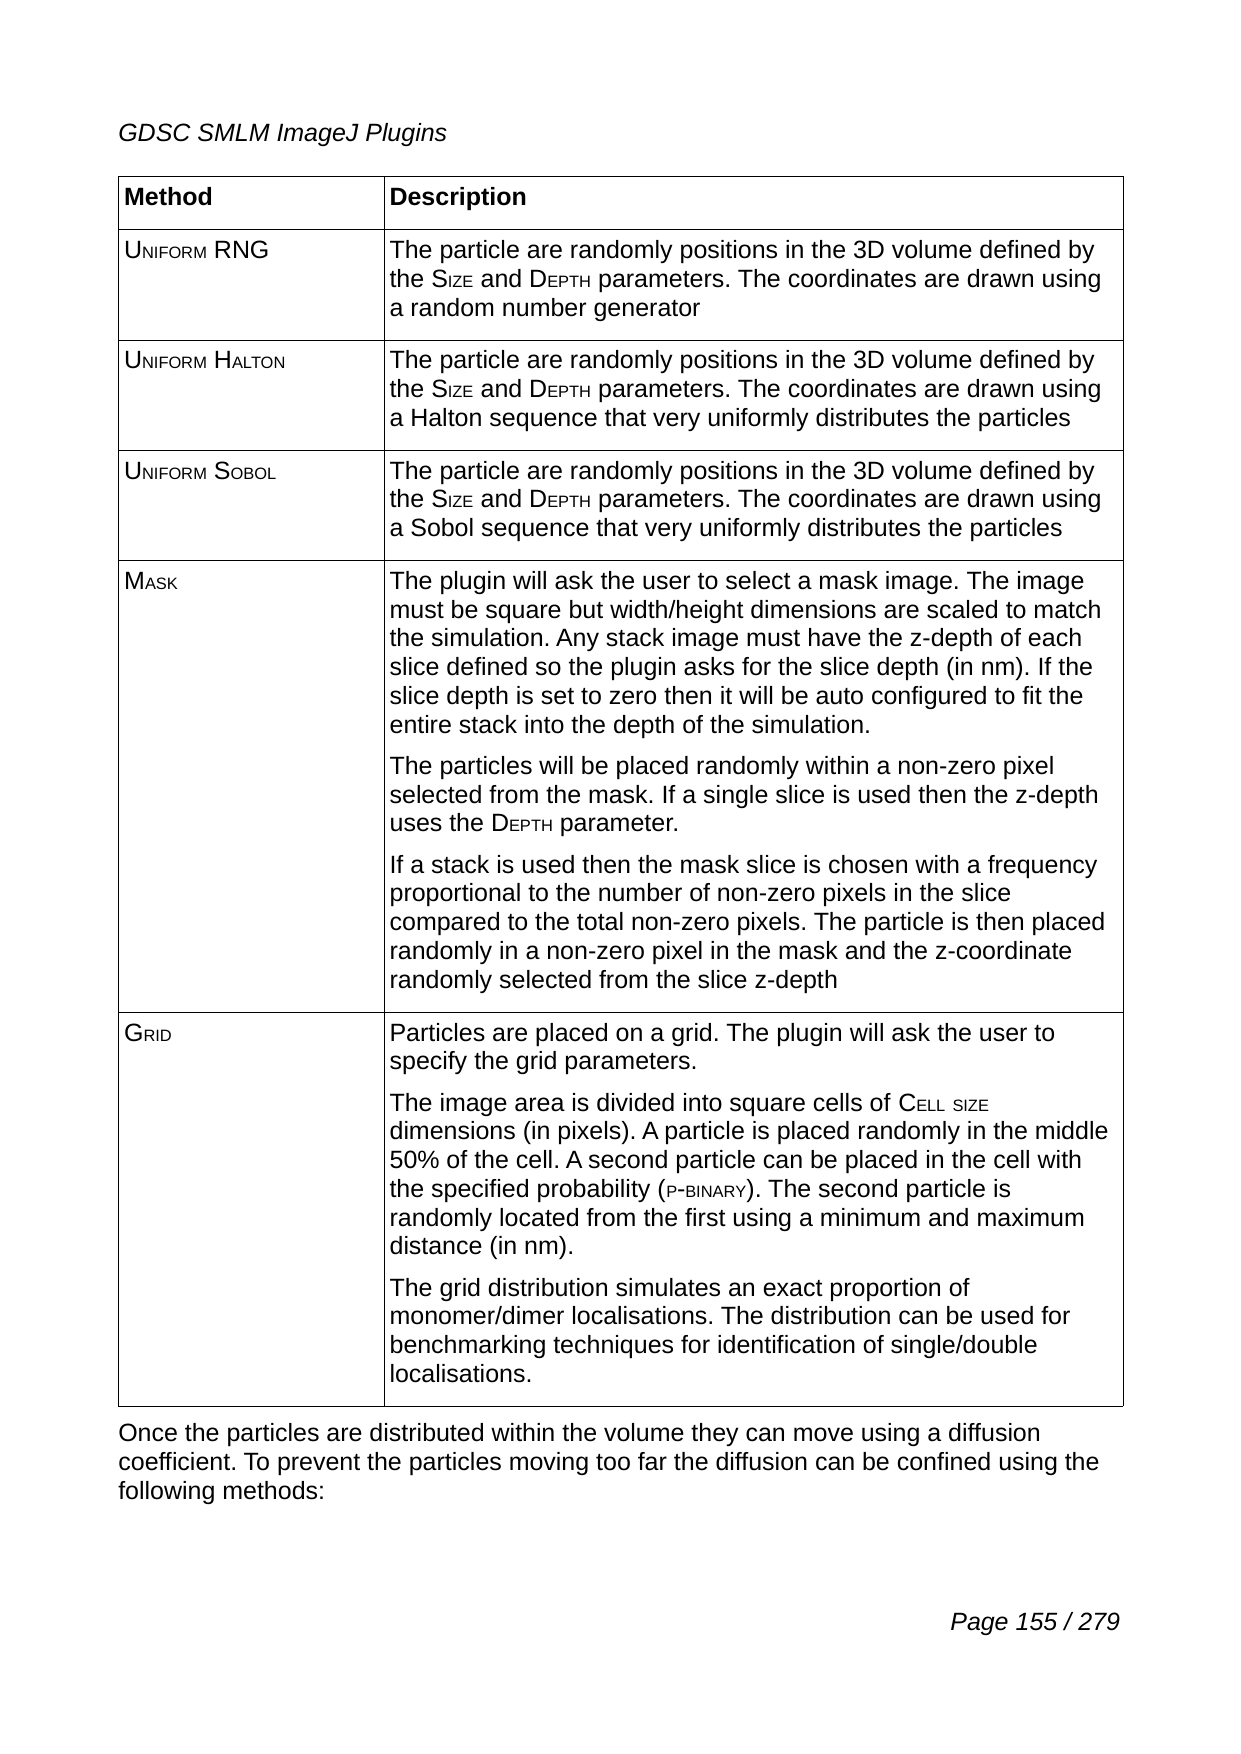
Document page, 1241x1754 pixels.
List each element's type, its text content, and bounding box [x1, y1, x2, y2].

table_cell Particles are placed on a grid. The plugin will ask the user to specify the grid parameters. The image area is divided into square cells of Cell size dimensions (in pixels). A particle is placed randomly in the middle 50% of the cell. A second particle can be placed in the cell with the specified probability (p-binary). The second particle is randomly located from the first using a minimum and maximum distance (in nm). The grid distribution simulates an exact proportion of monomer/dimer localisations. The distribution can be used for benchmarking techniques for identification of single/double localisations. [385, 1013, 1123, 1406]
table_header Description [385, 177, 1123, 229]
table_cell Uniform RNG [119, 230, 384, 339]
table_cell The particle are randomly positions in the 3D volume defined by the Size and Depth parameters. The coordinates are drawn using a random number generator [385, 230, 1123, 339]
text Once the particles are distributed within the volume they can move using a diffusion coefficient. To prevent the particles moving too far the diffusion can be confined using the following methods: [118, 1418, 1122, 1504]
table_cell The particle are randomly positions in the 3D volume defined by the Size and Depth parameters. The coordinates are drawn using a Sobol sequence that very uniformly distributes the particles [385, 451, 1123, 560]
table_cell Grid [119, 1013, 384, 1406]
table_header Method [119, 177, 384, 229]
table_cell Uniform Halton [119, 341, 384, 450]
table_cell The plugin will ask the user to select a mask image. The image must be square but width/height dimensions are scaled to match the simulation. Any stack image must have the z-depth of each slice defined so the plugin asks for the slice depth (in nm). If the slice depth is set to zero then it will be auto configured to fit the entire stack into the depth of the simulation. The particles will be placed randomly within a non-zero pixel selected from the mask. If a single slice is used then the z-depth uses the Depth parameter. If a stack is used then the mask slice is chosen with a frequency proportional to the number of non-zero pixels in the slice compared to the total non-zero pixels. The particle is then placed randomly in a non-zero pixel in the mask and the z-coordinate randomly selected from the slice z-depth [385, 561, 1123, 1012]
table_cell Mask [119, 561, 384, 1012]
table_cell Uniform Sobol [119, 451, 384, 560]
table_cell The particle are randomly positions in the 3D volume defined by the Size and Depth parameters. The coordinates are drawn using a Halton sequence that very uniformly distributes the particles [385, 341, 1123, 450]
